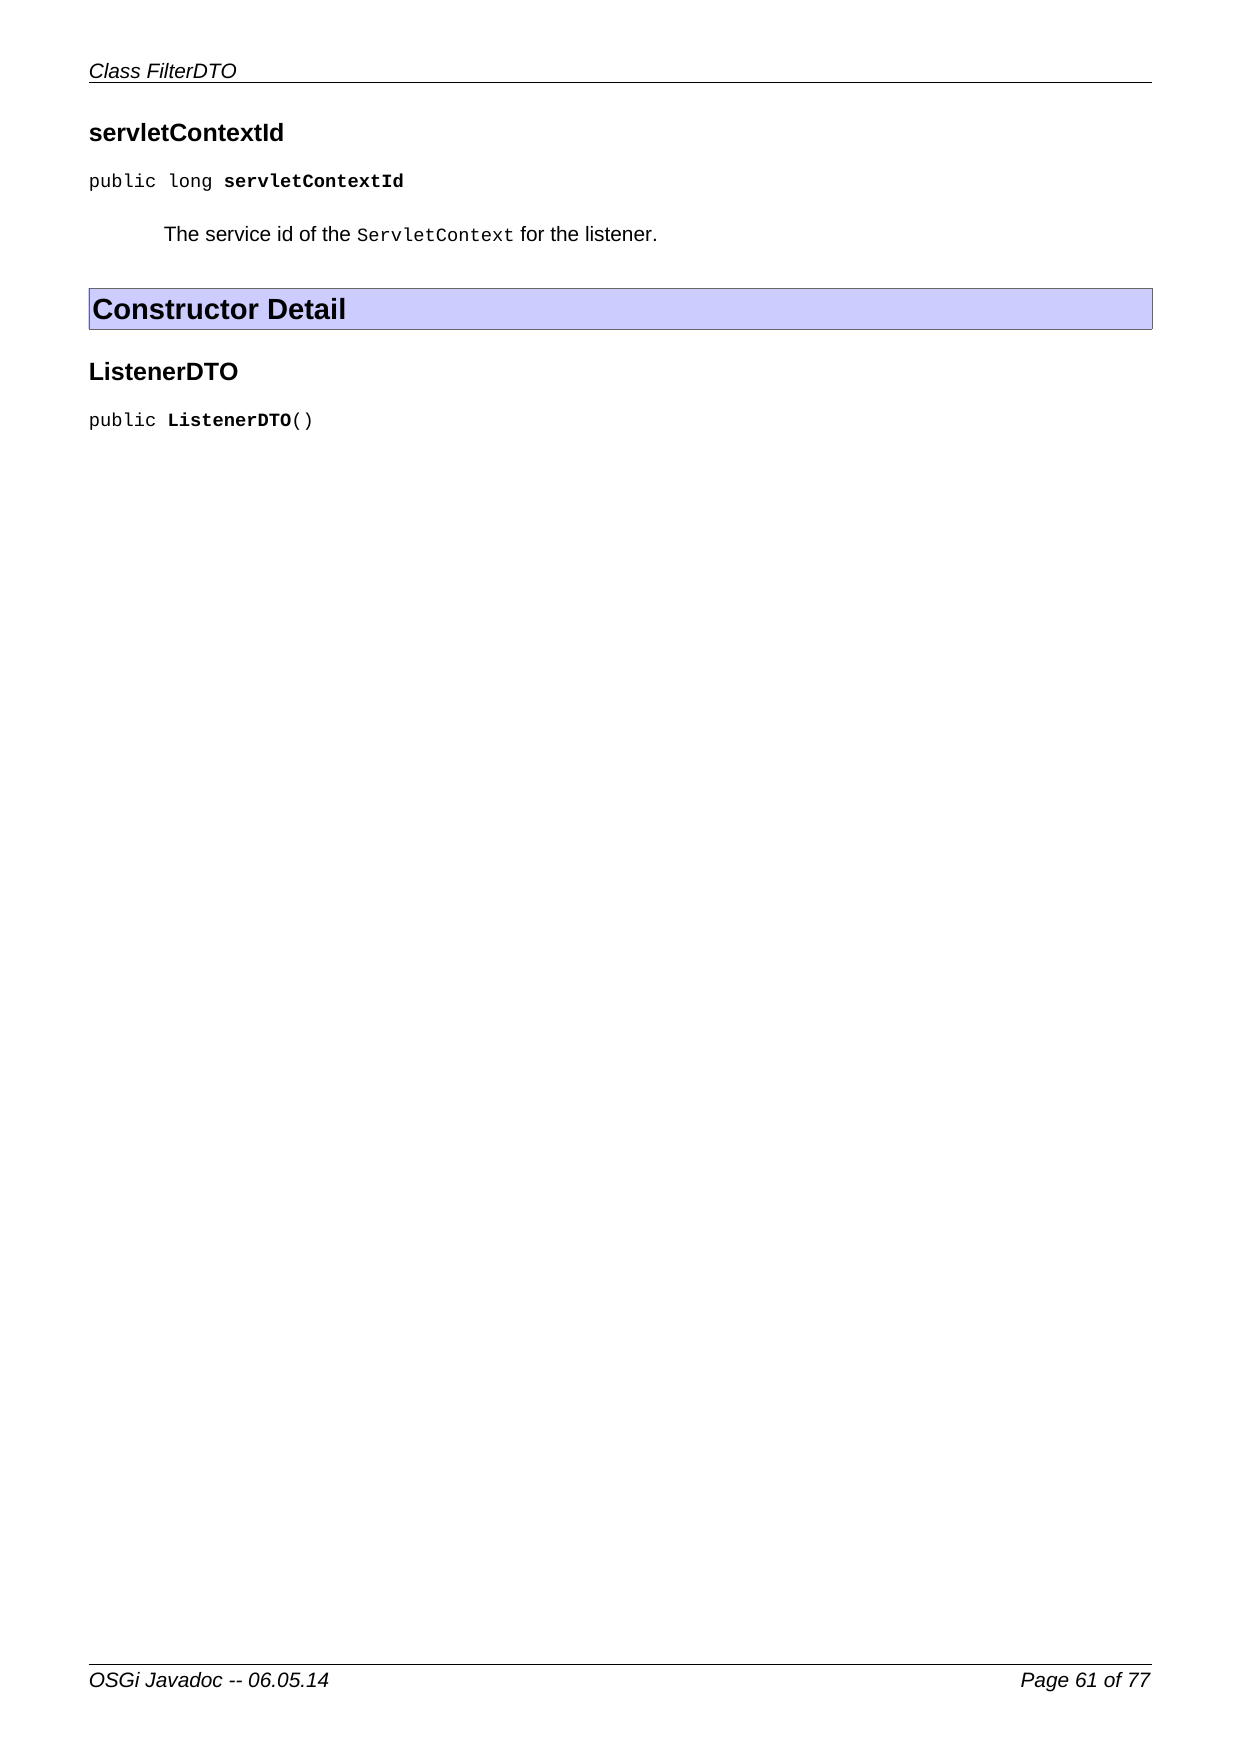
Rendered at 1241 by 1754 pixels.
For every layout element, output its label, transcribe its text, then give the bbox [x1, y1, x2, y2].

subtitle ListenerDTO [88, 357, 1152, 386]
text The service id of the ServletContext for the listener. [163, 222, 1152, 247]
subtitle Constructor Detail [90, 289, 1152, 329]
subtitle servletContextId [88, 118, 1152, 147]
text public long servletContextId [88, 171, 1152, 193]
text public ListenerDTO() [88, 410, 1152, 432]
